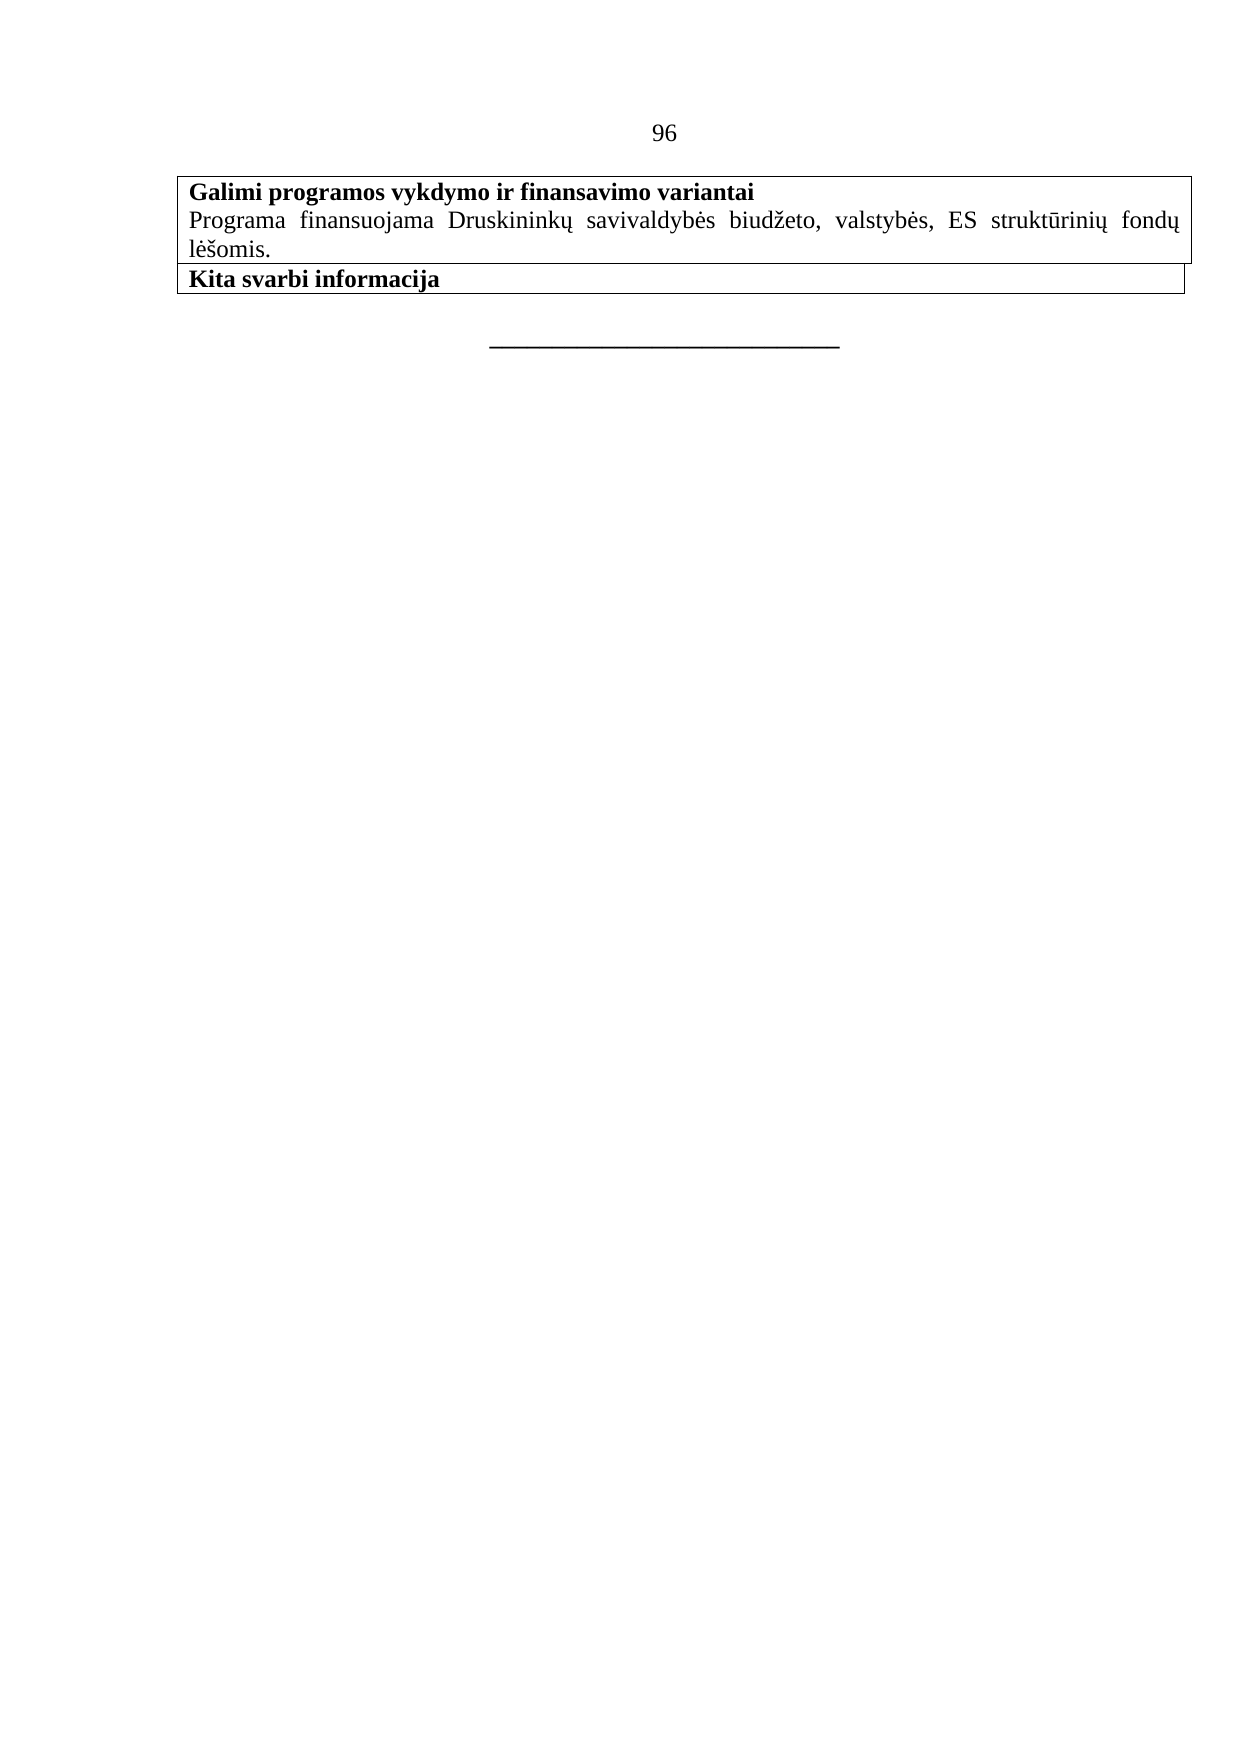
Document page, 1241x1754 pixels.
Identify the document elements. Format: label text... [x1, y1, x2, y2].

table_cell Kita svarbi informacija [178, 264, 1184, 293]
table_cell [1185, 264, 1192, 293]
text ____________________________ [177, 322, 1152, 351]
table_header Galimi programos vykdymo ir finansavimo variantai Programa finansuojama Druskininkų savivaldybės biudžeto, valstybės, ES struktūrinių fondų lėšomis. [178, 177, 1191, 263]
